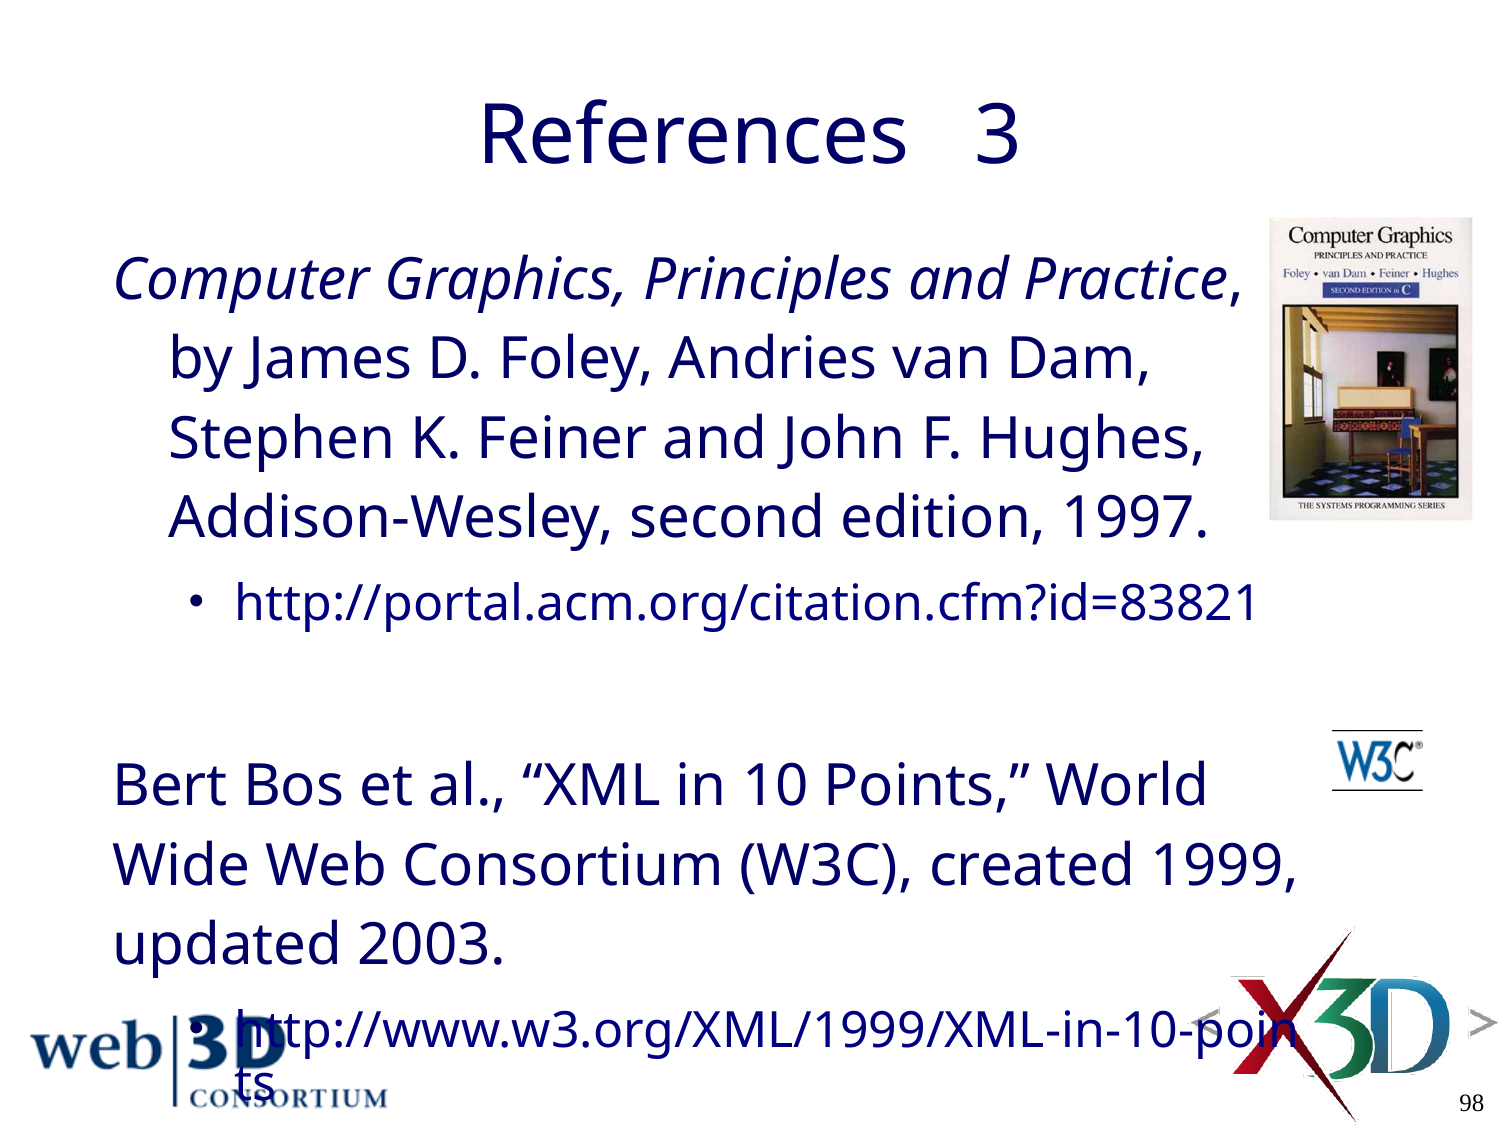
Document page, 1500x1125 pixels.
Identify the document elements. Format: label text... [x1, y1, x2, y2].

picture [12, 998, 112, 1118]
picture [1313, 926, 1500, 1125]
picture [1332, 730, 1423, 791]
list Computer Graphics, Principles and Practice, by James D. Foley, Andries van Dam, Stephen K. Feiner and John F. Hughes, Addison-Wesley, second edition, 1997. http://portal.acm.org/citation.cfm?id=83821 Bert Bos et al., “XML in 10 Points,” World Wide Web Consortium (W3C), created 1999, updated 2003. http://www.w3.org/XML/1999/XML-in-10-points [112, 237, 1313, 1125]
title References 3 [112, 37, 1388, 226]
picture [1269, 217, 1473, 522]
